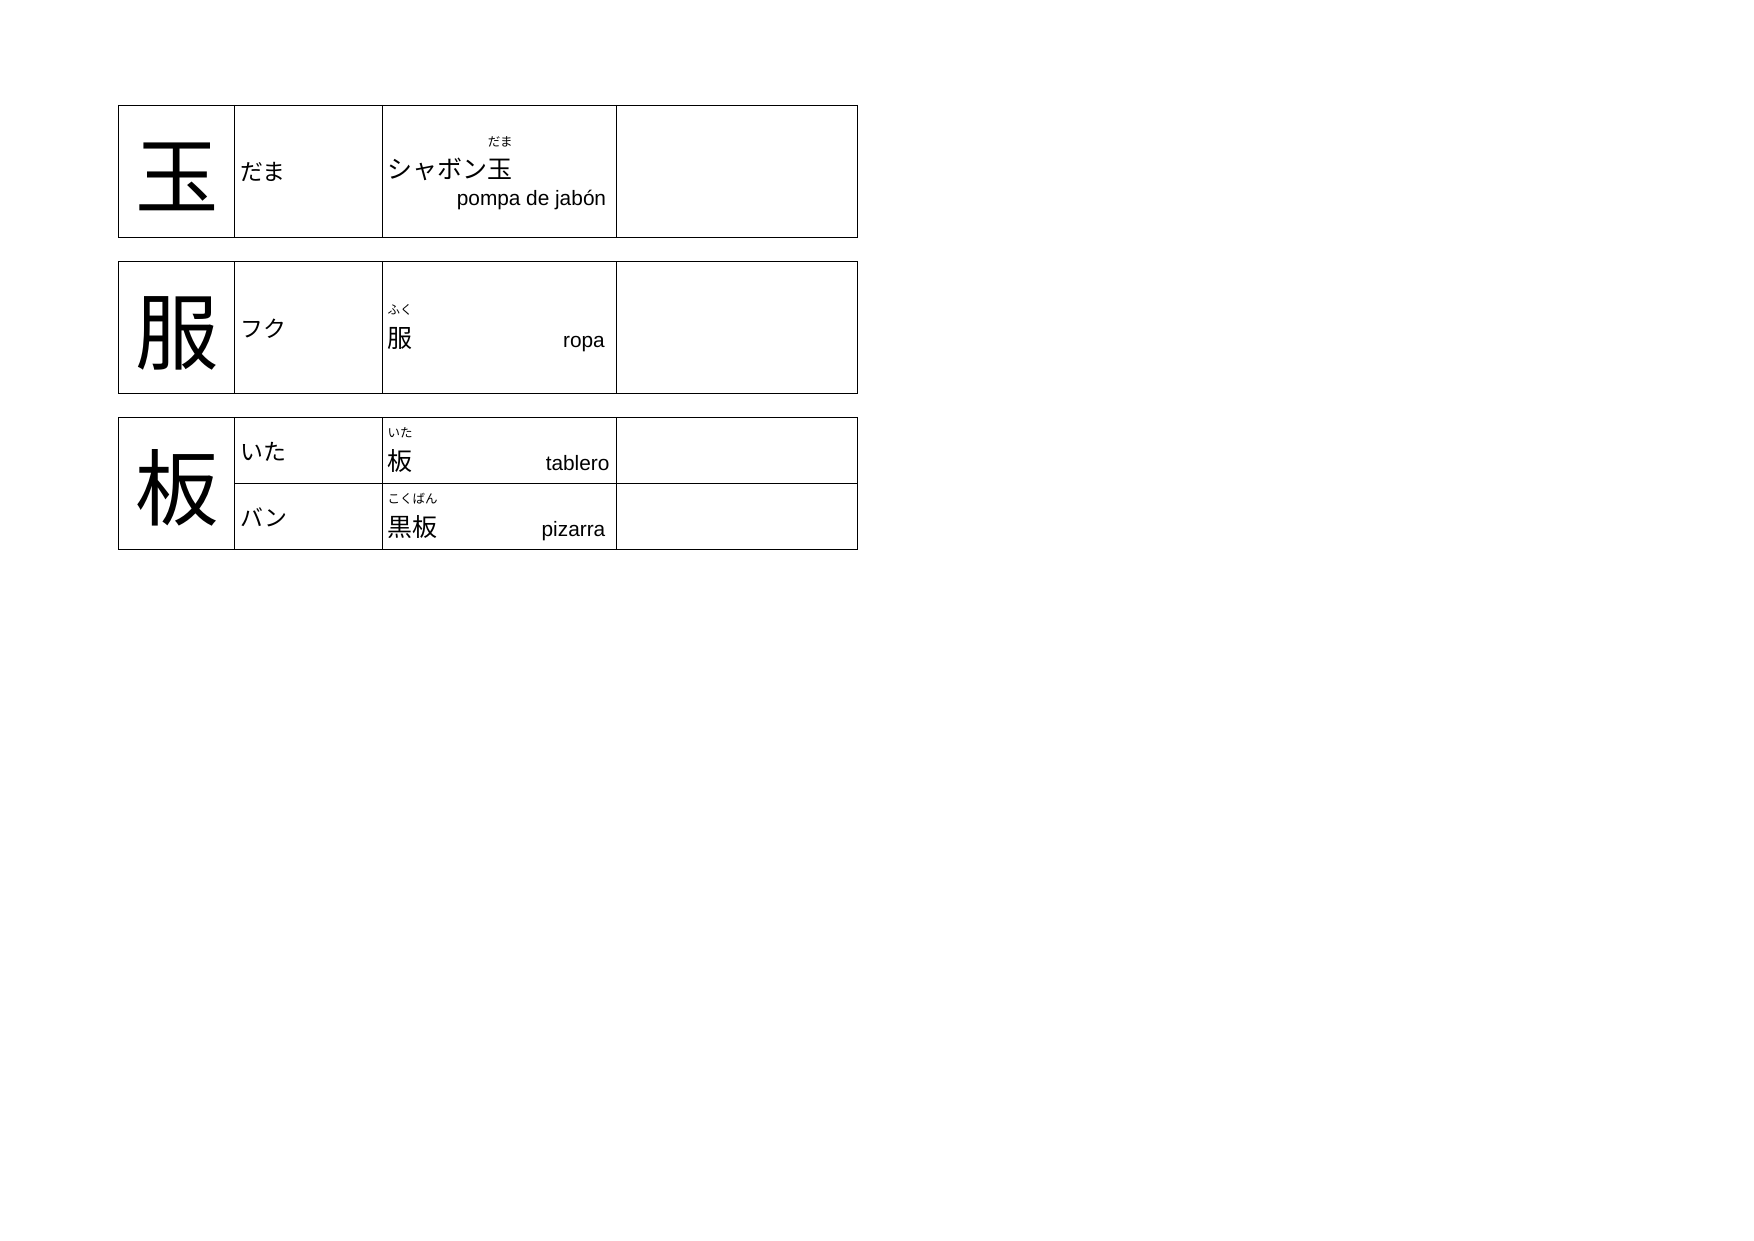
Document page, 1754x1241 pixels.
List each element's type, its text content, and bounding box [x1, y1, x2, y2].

table_cell 黒こく板ばん pizarra [383, 484, 616, 549]
table_header いた [235, 418, 382, 483]
table_cell [617, 106, 857, 237]
table_cell バン [235, 484, 382, 549]
table_header 服ふく ropa [383, 262, 616, 393]
table_header [617, 262, 857, 393]
table_cell [617, 484, 857, 549]
table_header [617, 418, 857, 483]
table_cell だま [235, 106, 382, 237]
table_header 服 [119, 262, 234, 393]
table_header 板いた tablero [383, 418, 616, 483]
table_header 板 [119, 418, 234, 549]
table_header フク [235, 262, 382, 393]
table_cell シャボン玉だま pompa de jabón [383, 106, 616, 237]
table_header 玉 [119, 106, 234, 237]
